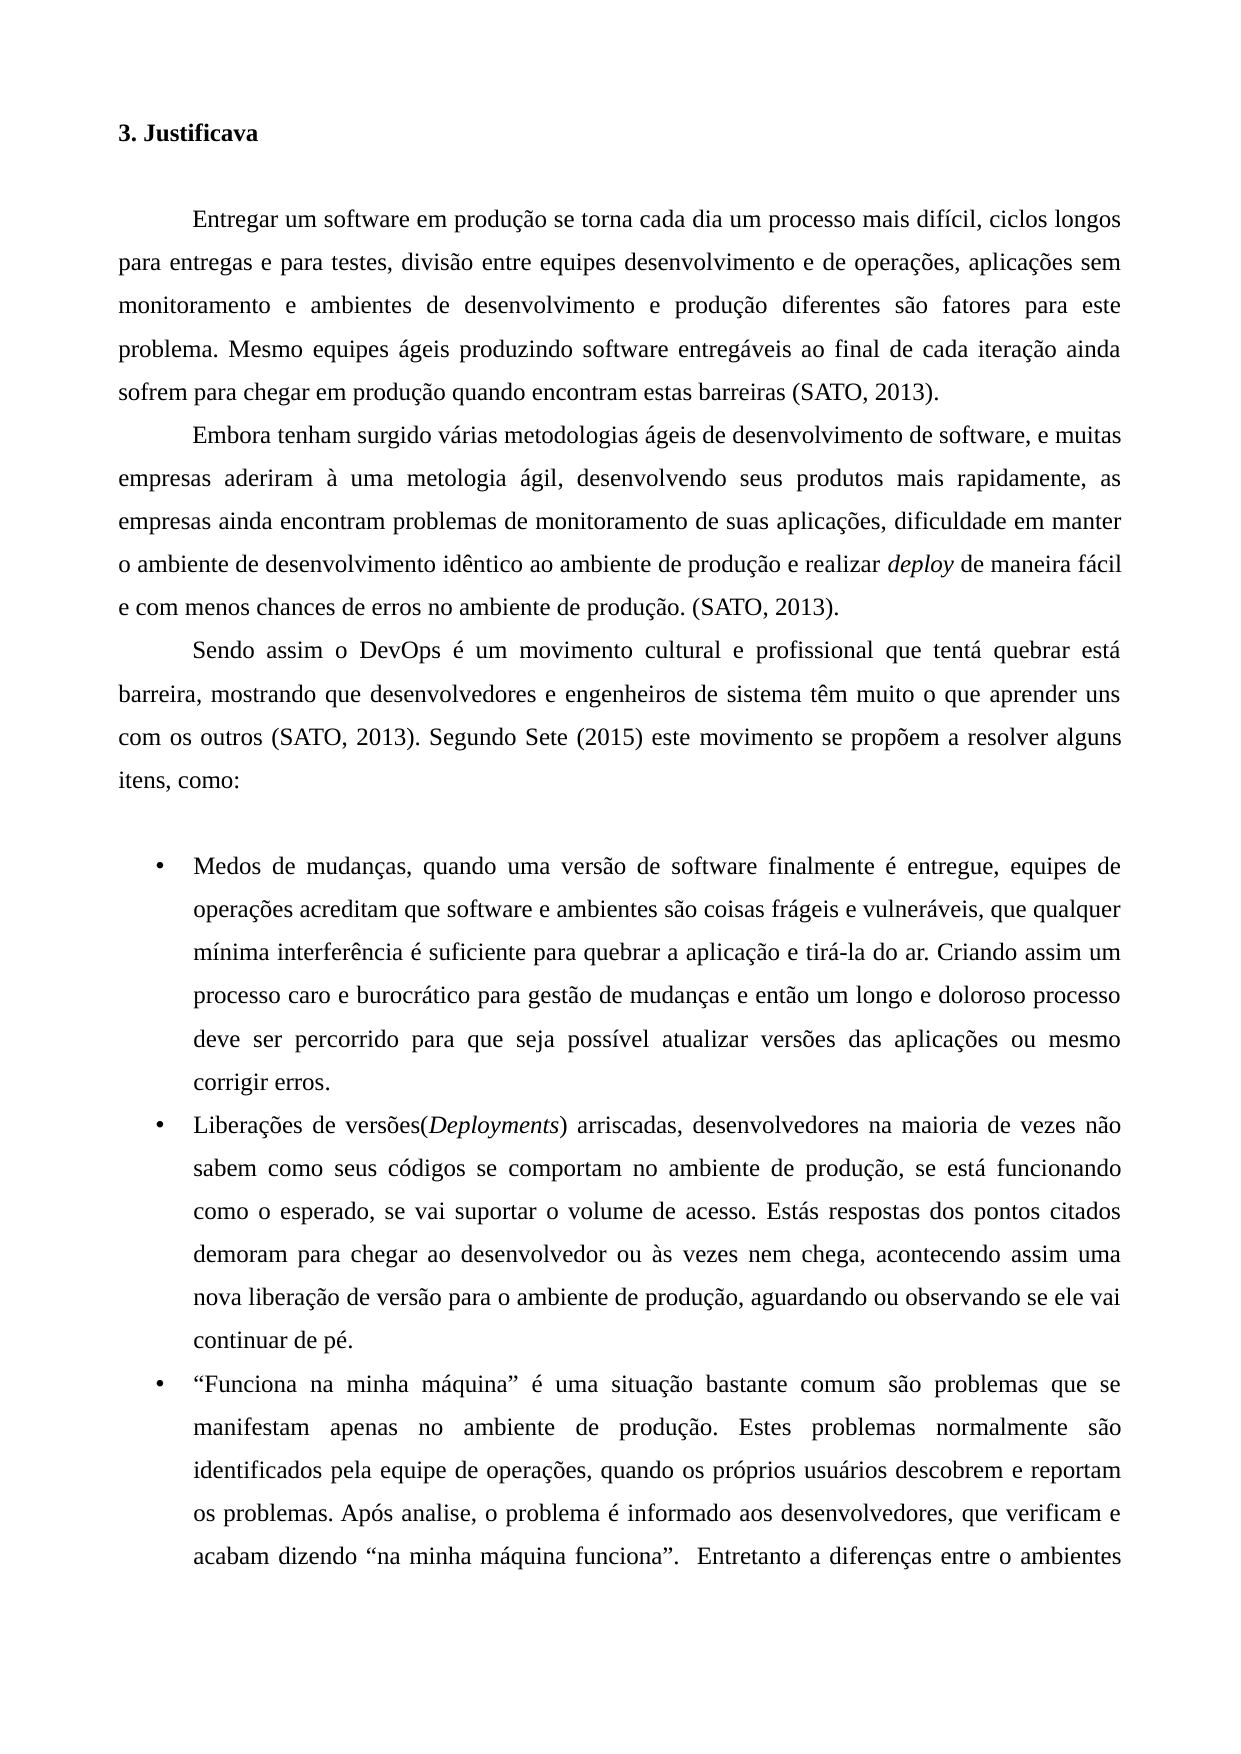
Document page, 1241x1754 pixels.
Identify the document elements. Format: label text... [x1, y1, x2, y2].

text 3. Justificava [118, 118, 1122, 147]
text Sendo assim o DevOps é um movimento cultural e profissional que tentá quebrar está barreira, mostrando que desenvolvedores e engenheiros de sistema têm muito o que aprender uns com os outros (SATO, 2013). Segundo Sete (2015) este movimento se propõem a resolver alguns itens, como: [118, 636, 1122, 794]
text Embora tenham surgido várias metodologias ágeis de desenvolvimento de software, e muitas empresas aderiram à uma metologia ágil, desenvolvendo seus produtos mais rapidamente, as empresas ainda encontram problemas de monitoramento de suas aplicações, dificuldade em manter o ambiente de desenvolvimento idêntico ao ambiente de produção e realizar deploy de maneira fácil e com menos chances de erros no ambiente de produção. (SATO, 2013). [118, 420, 1122, 621]
text Entregar um software em produção se torna cada dia um processo mais difícil, ciclos longos para entregas e para testes, divisão entre equipes desenvolvimento e de operações, aplicações sem monitoramento e ambientes de desenvolvimento e produção diferentes são fatores para este problema. Mesmo equipes ágeis produzindo software entregáveis ao final de cada iteração ainda sofrem para chegar em produção quando encontram estas barreiras (SATO, 2013). [118, 204, 1122, 406]
list Liberações de versões(Deployments) arriscadas, desenvolvedores na maioria de vezes não sabem como seus códigos se comportam no ambiente de produção, se está funcionando como o esperado, se vai suportar o volume de acesso. Estás respostas dos pontos citados demoram para chegar ao desenvolvedor ou às vezes nem chega, acontecendo assim uma nova liberação de versão para o ambiente de produção, aguardando ou observando se ele vai continuar de pé. [156, 1110, 1122, 1354]
list “Funciona na minha máquina” é uma situação bastante comum são problemas que se manifestam apenas no ambiente de produção. Estes problemas normalmente são identificados pela equipe de operações, quando os próprios usuários descobrem e reportam os problemas. Após analise, o problema é informado aos desenvolvedores, que verificam e acabam dizendo “na minha máquina funciona”. Entretanto a diferenças entre o ambientes [156, 1369, 1122, 1570]
list Medos de mudanças, quando uma versão de software finalmente é entregue, equipes de operações acreditam que software e ambientes são coisas frágeis e vulneráveis, que qualquer mínima interferência é suficiente para quebrar a aplicação e tirá-la do ar. Criando assim um processo caro e burocrático para gestão de mudanças e então um longo e doloroso processo deve ser percorrido para que seja possível atualizar versões das aplicações ou mesmo corrigir erros. [156, 851, 1122, 1096]
